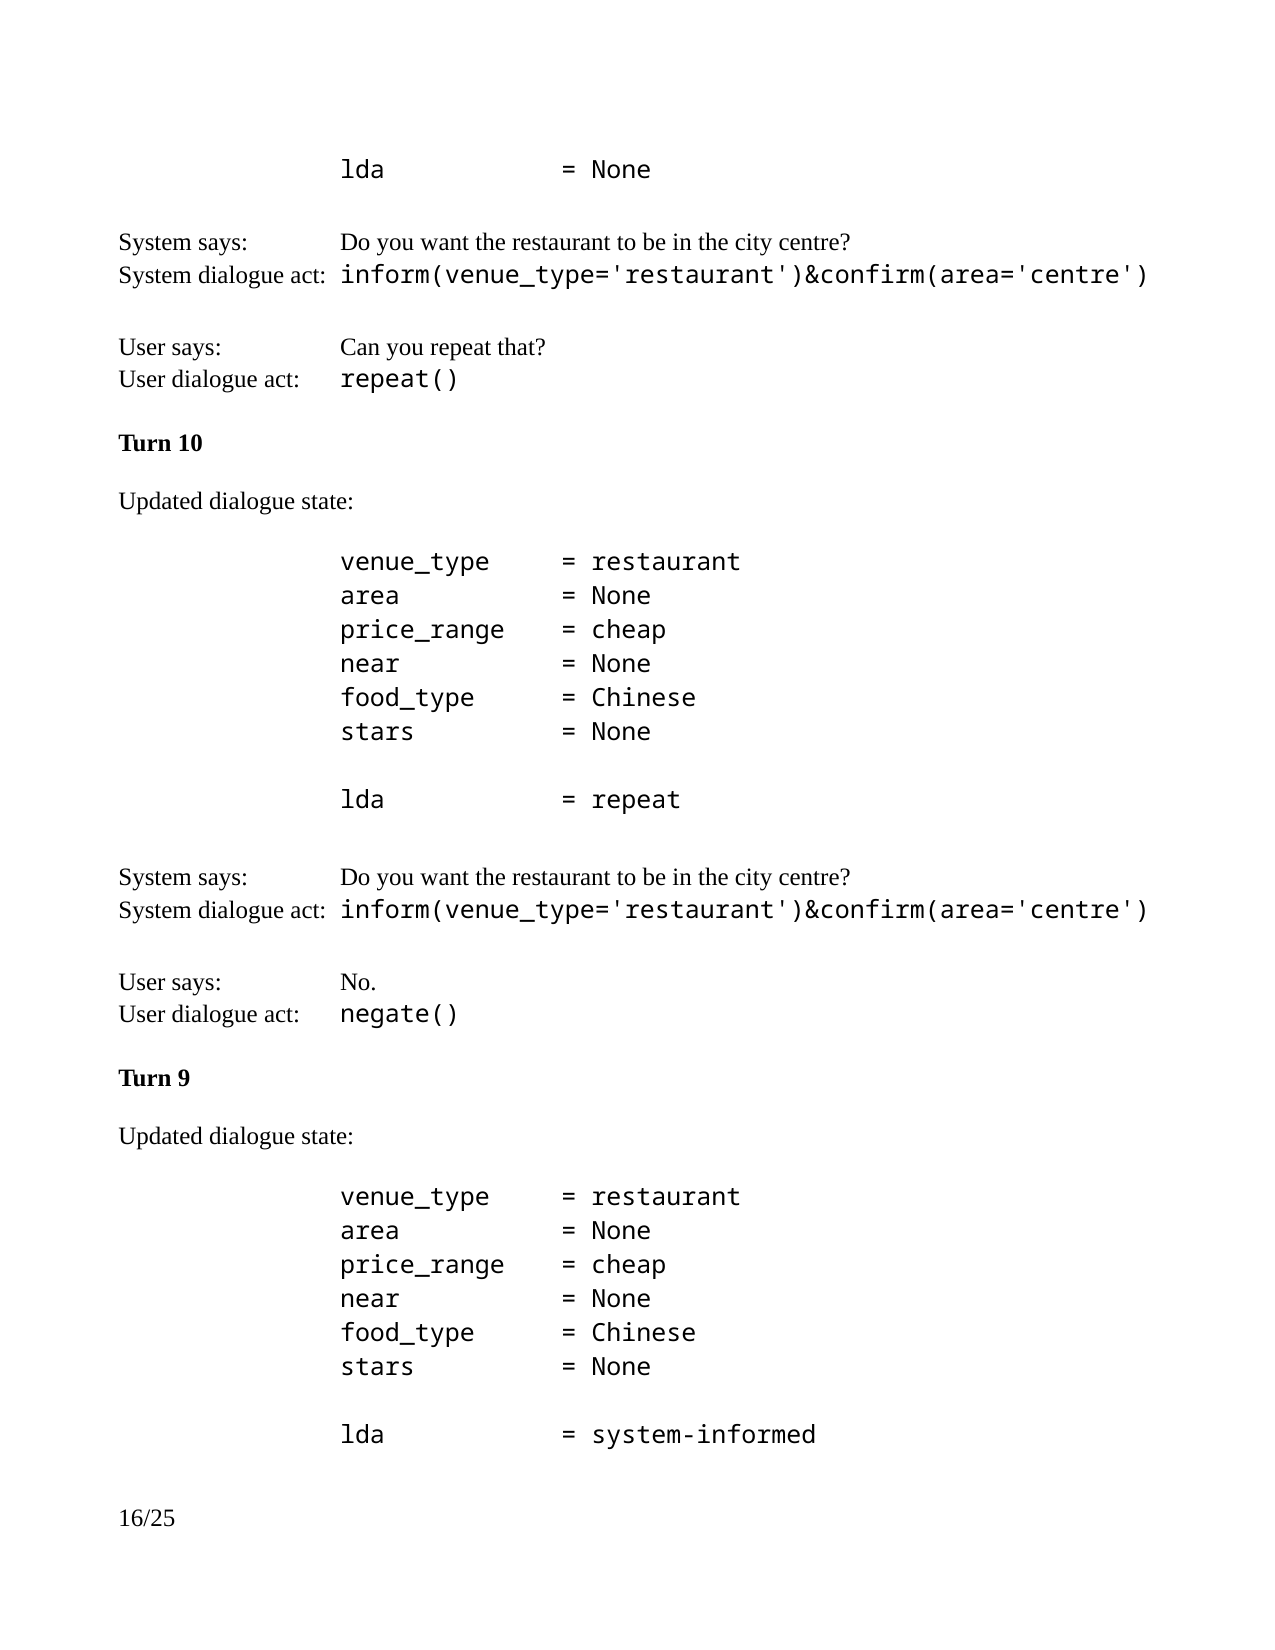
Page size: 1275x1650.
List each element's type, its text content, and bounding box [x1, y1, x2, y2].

text area = None [118, 577, 1157, 612]
text System says: Do you want the restaurant to be in the city centre? [118, 227, 1157, 256]
text stars = None [118, 714, 1157, 748]
text User dialogue act: negate() [118, 995, 1157, 1029]
text Updated dialogue state: [118, 1121, 1157, 1150]
text lda = None [118, 152, 1157, 186]
text venue_type = restaurant [118, 1178, 1157, 1212]
text Turn 9 [118, 1063, 1157, 1092]
text food_type = Chinese [118, 1315, 1157, 1349]
text lda = system-informed [118, 1417, 1157, 1451]
text System says: Do you want the restaurant to be in the city centre? [118, 862, 1157, 891]
text venue_type = restaurant [118, 543, 1157, 577]
text Updated dialogue state: [118, 486, 1157, 515]
text System dialogue act: inform(venue_type='restaurant')&confirm(area='centre') [118, 256, 1157, 290]
text lda = repeat [118, 782, 1157, 816]
text Turn 10 [118, 428, 1157, 457]
text area = None [118, 1212, 1157, 1247]
text near = None [118, 646, 1157, 680]
text User dialogue act: repeat() [118, 360, 1157, 394]
text stars = None [118, 1349, 1157, 1383]
text User says: No. [118, 967, 1157, 995]
text near = None [118, 1281, 1157, 1315]
text price_range = cheap [118, 1247, 1157, 1281]
text price_range = cheap [118, 612, 1157, 646]
text food_type = Chinese [118, 680, 1157, 714]
text System dialogue act: inform(venue_type='restaurant')&confirm(area='centre') [118, 891, 1157, 925]
text User says: Can you repeat that? [118, 332, 1157, 360]
